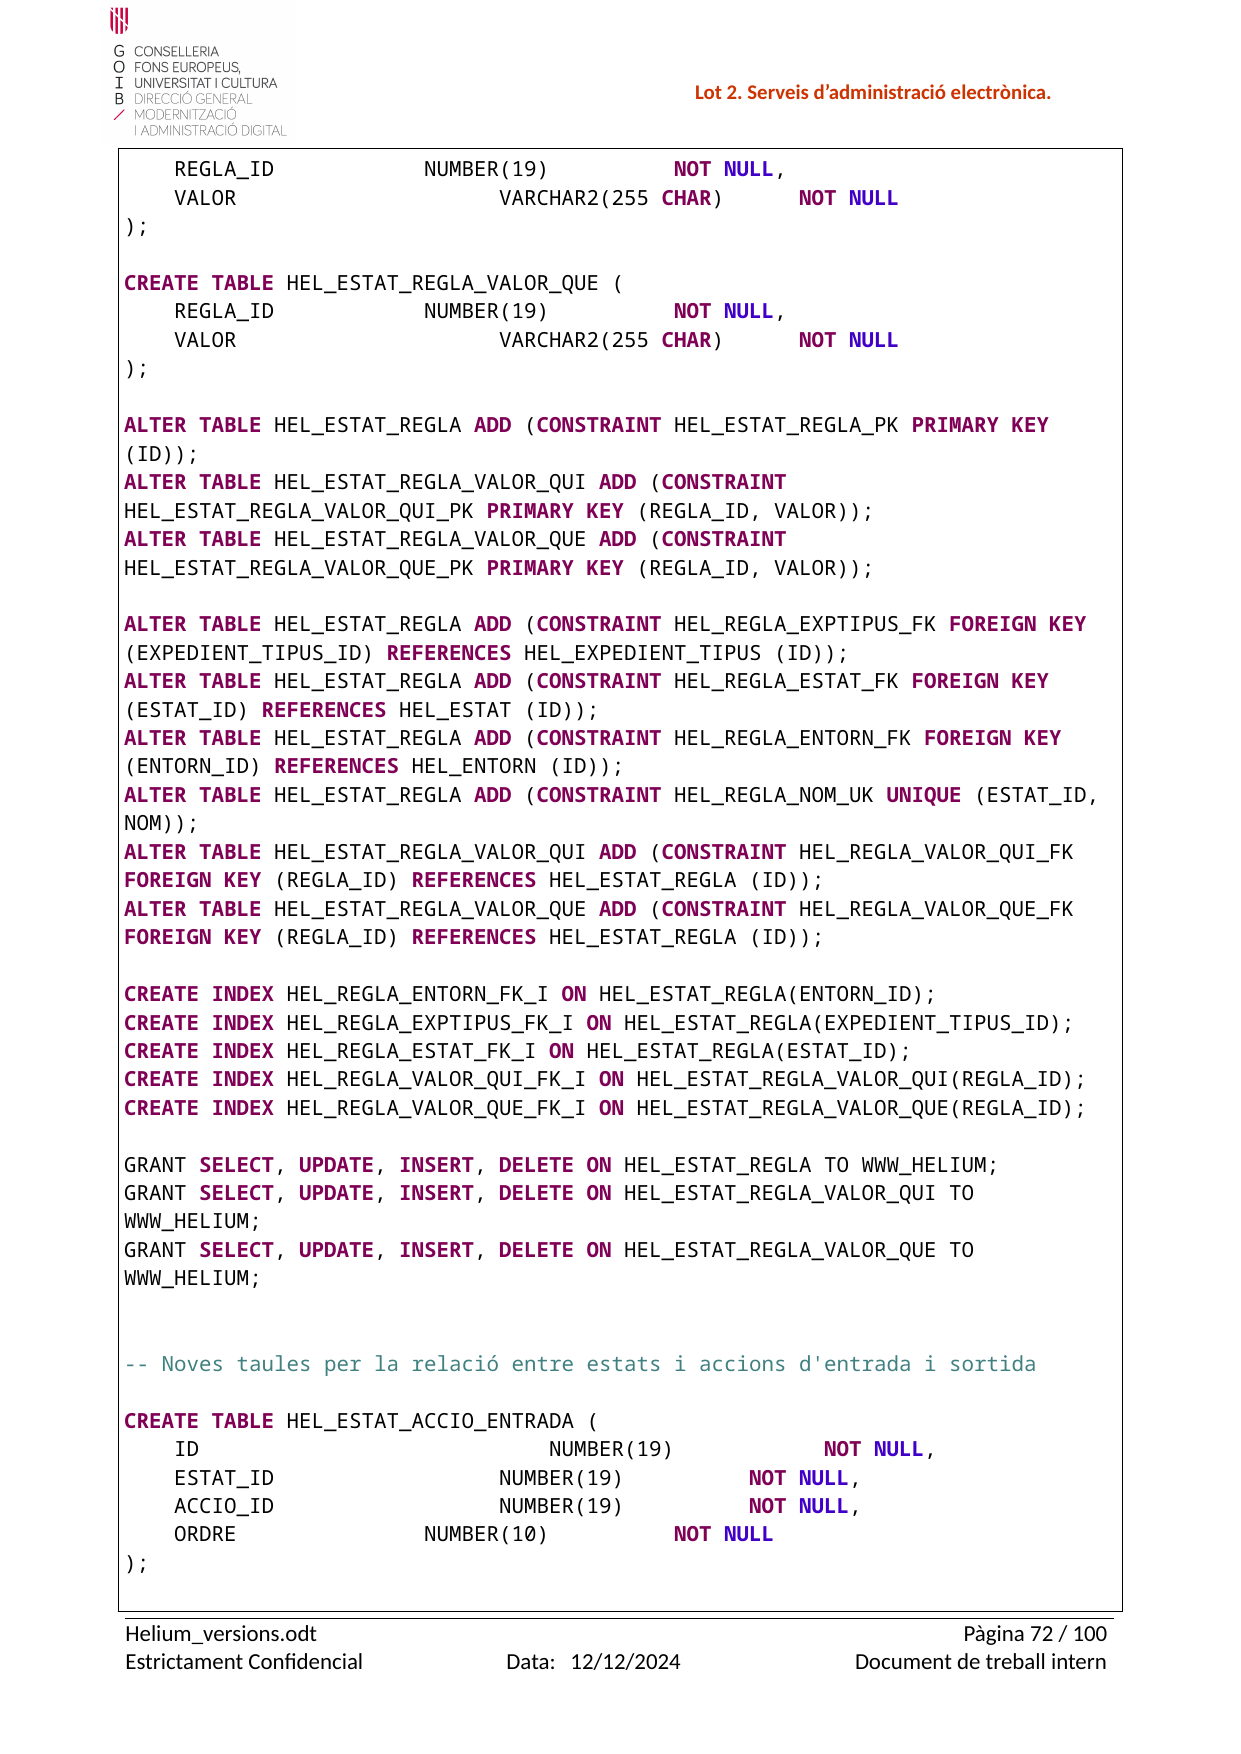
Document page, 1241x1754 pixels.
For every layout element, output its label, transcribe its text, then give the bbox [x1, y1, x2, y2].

picture [100, 0, 297, 144]
table_header REGLA_ID NUMBER(19) NOT NULL, VALOR VARCHAR2(255 CHAR) NOT NULL ); CREATE TABLE HEL_ESTAT_REGLA_VALOR_QUE ( REGLA_ID NUMBER(19) NOT NULL, VALOR VARCHAR2(255 CHAR) NOT NULL ); ALTER TABLE HEL_ESTAT_REGLA ADD (CONSTRAINT HEL_ESTAT_REGLA_PK PRIMARY KEY (ID)); ALTER TABLE HEL_ESTAT_REGLA_VALOR_QUI ADD (CONSTRAINT HEL_ESTAT_REGLA_VALOR_QUI_PK PRIMARY KEY (REGLA_ID, VALOR)); ALTER TABLE HEL_ESTAT_REGLA_VALOR_QUE ADD (CONSTRAINT HEL_ESTAT_REGLA_VALOR_QUE_PK PRIMARY KEY (REGLA_ID, VALOR)); ALTER TABLE HEL_ESTAT_REGLA ADD (CONSTRAINT HEL_REGLA_EXPTIPUS_FK FOREIGN KEY (EXPEDIENT_TIPUS_ID) REFERENCES HEL_EXPEDIENT_TIPUS (ID)); ALTER TABLE HEL_ESTAT_REGLA ADD (CONSTRAINT HEL_REGLA_ESTAT_FK FOREIGN KEY (ESTAT_ID) REFERENCES HEL_ESTAT (ID)); ALTER TABLE HEL_ESTAT_REGLA ADD (CONSTRAINT HEL_REGLA_ENTORN_FK FOREIGN KEY (ENTORN_ID) REFERENCES HEL_ENTORN (ID)); ALTER TABLE HEL_ESTAT_REGLA ADD (CONSTRAINT HEL_REGLA_NOM_UK UNIQUE (ESTAT_ID, NOM)); ALTER TABLE HEL_ESTAT_REGLA_VALOR_QUI ADD (CONSTRAINT HEL_REGLA_VALOR_QUI_FK FOREIGN KEY (REGLA_ID) REFERENCES HEL_ESTAT_REGLA (ID)); ALTER TABLE HEL_ESTAT_REGLA_VALOR_QUE ADD (CONSTRAINT HEL_REGLA_VALOR_QUE_FK FOREIGN KEY (REGLA_ID) REFERENCES HEL_ESTAT_REGLA (ID)); CREATE INDEX HEL_REGLA_ENTORN_FK_I ON HEL_ESTAT_REGLA(ENTORN_ID); CREATE INDEX HEL_REGLA_EXPTIPUS_FK_I ON HEL_ESTAT_REGLA(EXPEDIENT_TIPUS_ID); CREATE INDEX HEL_REGLA_ESTAT_FK_I ON HEL_ESTAT_REGLA(ESTAT_ID); CREATE INDEX HEL_REGLA_VALOR_QUI_FK_I ON HEL_ESTAT_REGLA_VALOR_QUI(REGLA_ID); CREATE INDEX HEL_REGLA_VALOR_QUE_FK_I ON HEL_ESTAT_REGLA_VALOR_QUE(REGLA_ID); GRANT SELECT, UPDATE, INSERT, DELETE ON HEL_ESTAT_REGLA TO WWW_HELIUM; GRANT SELECT, UPDATE, INSERT, DELETE ON HEL_ESTAT_REGLA_VALOR_QUI TO WWW_HELIUM; GRANT SELECT, UPDATE, INSERT, DELETE ON HEL_ESTAT_REGLA_VALOR_QUE TO WWW_HELIUM; -- Noves taules per la relació entre estats i accions d'entrada i sortida CREATE TABLE HEL_ESTAT_ACCIO_ENTRADA ( ID NUMBER(19) NOT NULL, ESTAT_ID NUMBER(19) NOT NULL, ACCIO_ID NUMBER(19) NOT NULL, ORDRE NUMBER(10) NOT NULL ); [119, 149, 1122, 1611]
